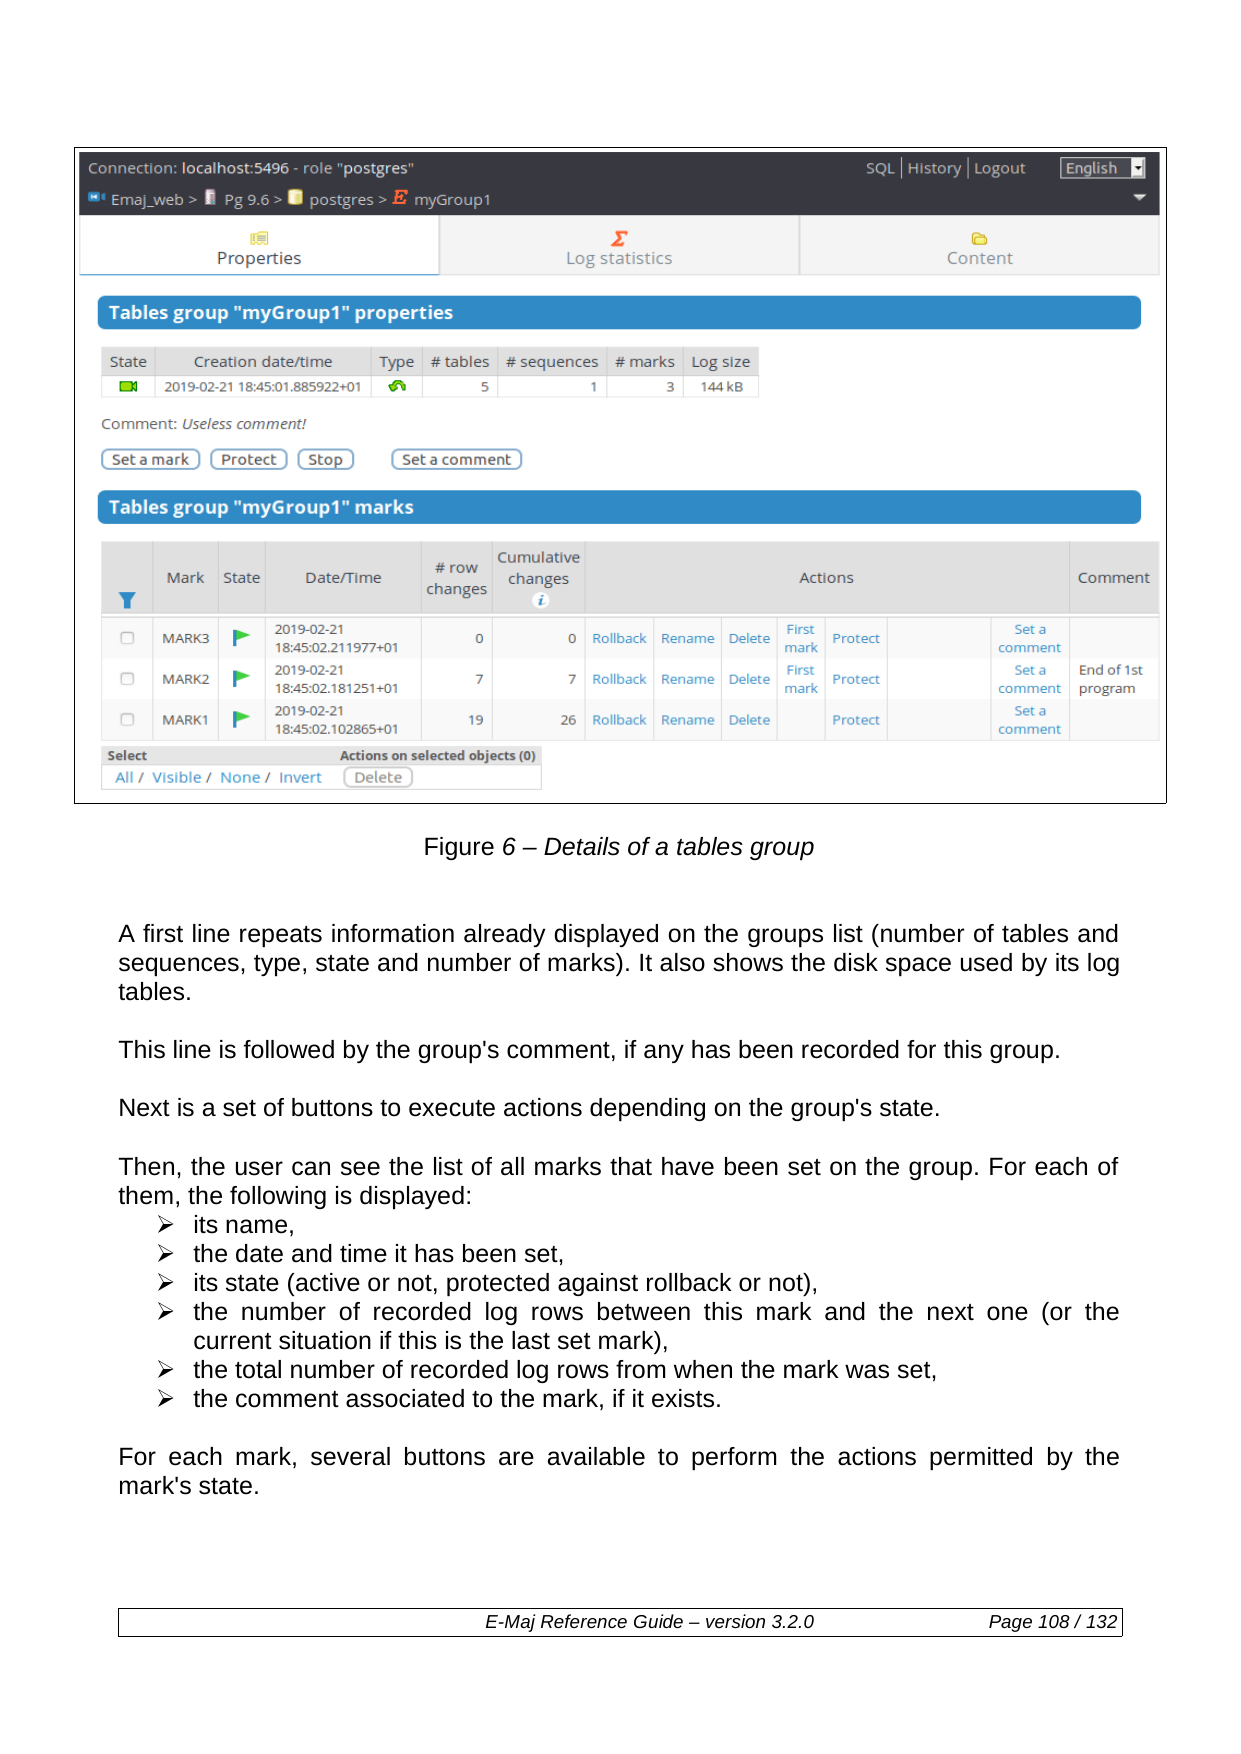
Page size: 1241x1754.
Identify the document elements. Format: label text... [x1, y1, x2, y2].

text Next is a set of buttons to execute actions depending on the group's state. [118, 1093, 1122, 1122]
text Then, the user can see the list of all marks that have been set on the group. For each of them, the following is displayed: [118, 1151, 1122, 1209]
text This line is followed by the group's comment, if any has been recorded for this group. [118, 1035, 1122, 1064]
text A first line repeats information already displayed on the groups list (number of tables and sequences, type, state and number of marks). It also shows the disk space used by its log tables. [118, 919, 1122, 1006]
list the comment associated to the mark, if it exists. [156, 1384, 1122, 1413]
list its state (active or not, protected against rollback or not), [156, 1268, 1122, 1297]
picture [76, 150, 1164, 800]
list its name, [156, 1209, 1122, 1239]
list the number of recorded log rows between this mark and the next one (or the current situation if this is the last set mark), [156, 1297, 1122, 1355]
list the total number of recorded log rows from when the mark was set, [156, 1355, 1122, 1384]
text For each mark, several buttons are available to perform the actions permitted by the mark's state. [118, 1442, 1122, 1500]
list the date and time it has been set, [156, 1239, 1122, 1268]
text Figure 6 – Details of a tables group [118, 832, 1122, 861]
